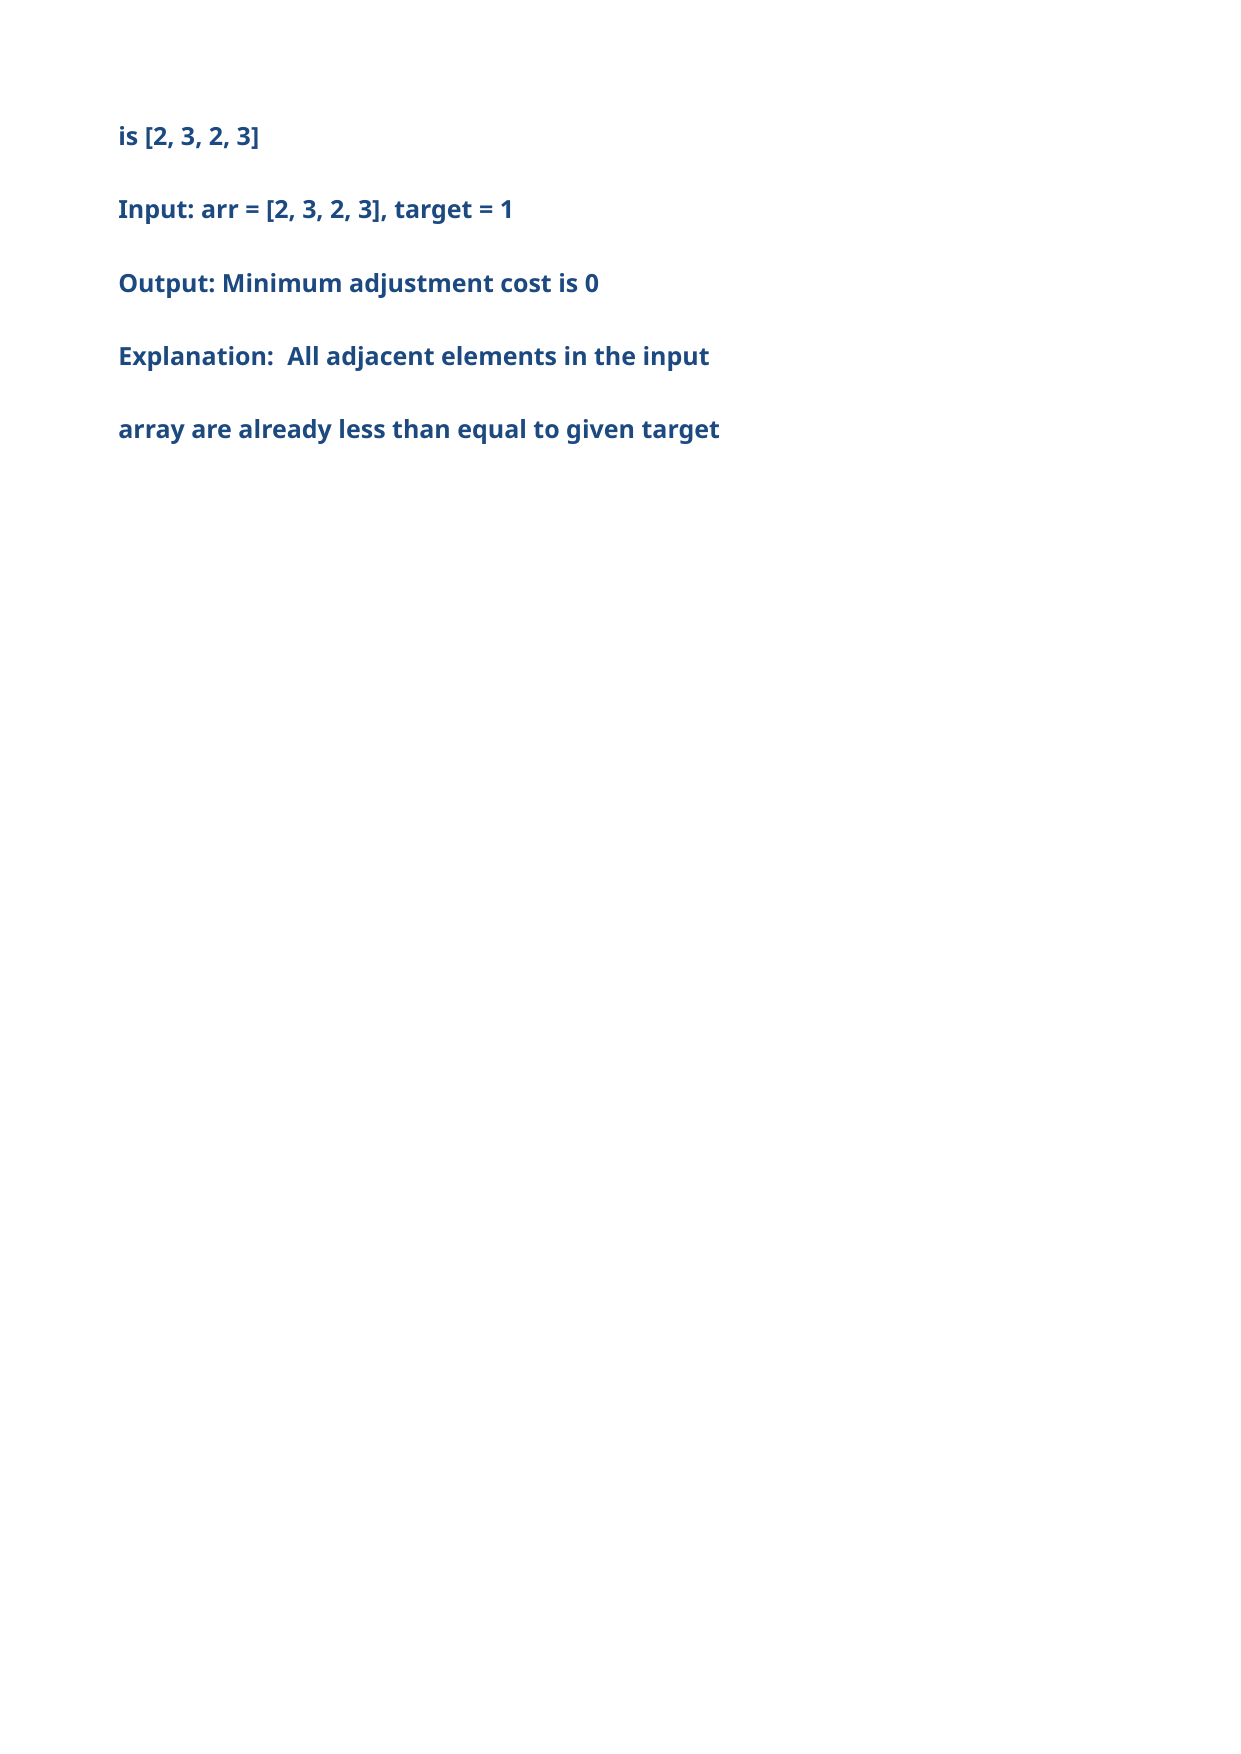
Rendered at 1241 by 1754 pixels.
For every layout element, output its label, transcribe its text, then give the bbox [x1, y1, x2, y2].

text array are already less than equal to given target [118, 412, 1122, 446]
text Input: arr = [2, 3, 2, 3], target = 1 [118, 192, 1122, 226]
text Explanation: All adjacent elements in the input [118, 338, 1122, 373]
text is [2, 3, 2, 3] [118, 118, 1122, 152]
text Output: Minimum adjustment cost is 0 [118, 265, 1122, 299]
